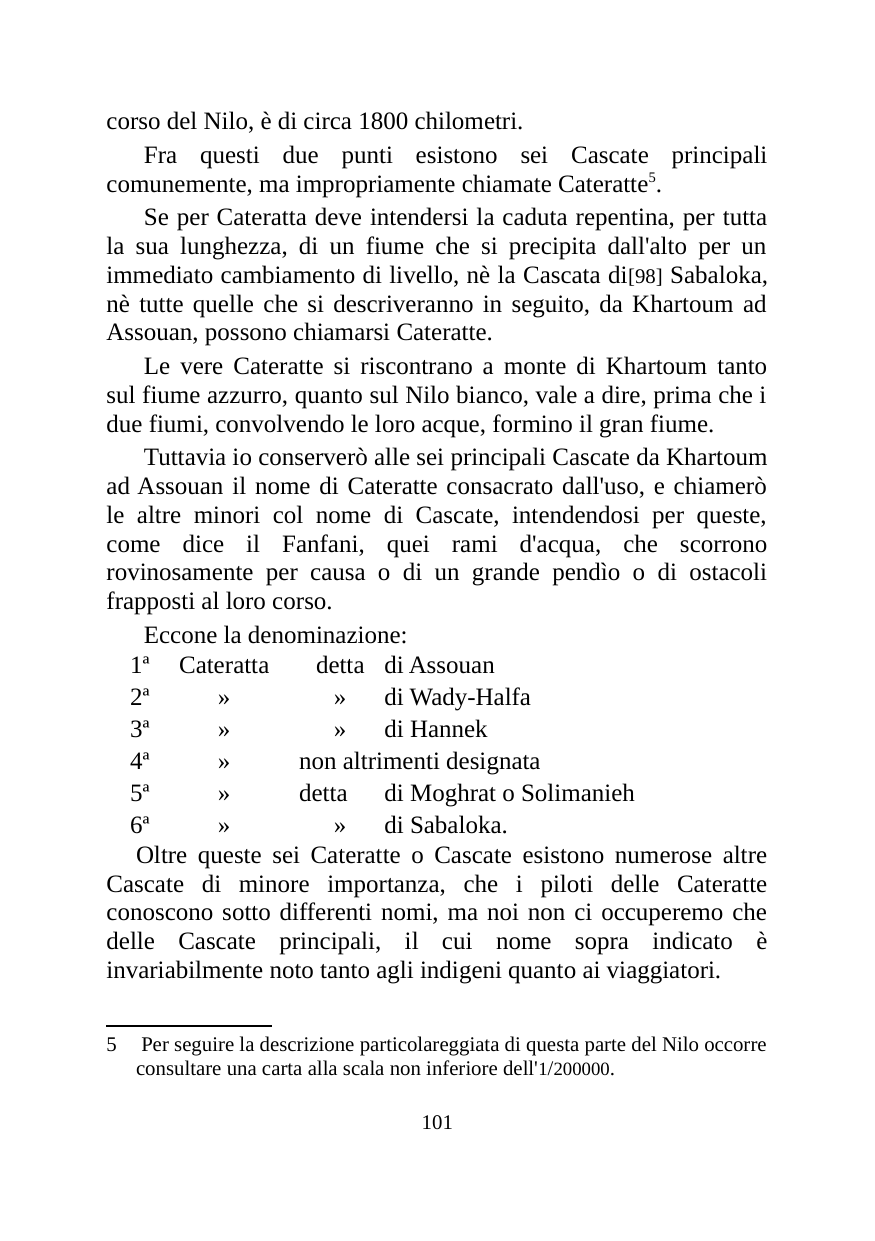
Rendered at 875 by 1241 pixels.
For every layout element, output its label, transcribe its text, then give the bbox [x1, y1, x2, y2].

table_cell 4ª [106, 744, 151, 776]
table_cell 5ª [106, 776, 151, 808]
text Le vere Cateratte si riscontrano a monte di Khartoum tanto sul fiume azzurro, quanto sul Nilo bianco, vale a dire, prima che i due fiumi, convolvendo le loro acque, formino il gran fiume. [106, 351, 768, 437]
table_cell 2ª [106, 681, 151, 712]
table_cell » [151, 744, 297, 776]
text Oltre queste sei Cateratte o Cascate esistono numerose altre Cascate di minore importanza, che i piloti delle Cateratte conoscono sotto differenti nomi, ma noi non ci occuperemo che delle Cascate principali, il cui nome sopra indicato è invariabilmente noto tanto agli indigeni quanto ai viaggiatori. [106, 840, 768, 984]
text Per seguire la descrizione particolareggiata di questa parte del Nilo occorre consultare una carta alla scala non inferiore dell'1/200000. [106, 1032, 768, 1080]
table_header di Assouan [383, 649, 768, 681]
table_header 1ª [106, 649, 151, 681]
table_cell » [297, 808, 383, 840]
table_header detta [297, 649, 383, 681]
table_cell non altrimenti designata [297, 744, 768, 776]
table_cell 6ª [106, 808, 151, 840]
table_cell 3ª [106, 713, 151, 744]
table_cell di Hannek [383, 713, 768, 744]
text Se per Cateratta deve intendersi la caduta repentina, per tutta la sua lunghezza, di un fiume che si precipita dall'alto per un immediato cambiamento di livello, nè la Cascata di[98] Sabaloka, nè tutte quelle che si descriveranno in seguito, da Khartoum ad Assouan, possono chiamarsi Cateratte. [106, 202, 768, 346]
table_cell di Moghrat o Solimanieh [383, 776, 768, 808]
table_cell di Wady-Halfa [383, 681, 768, 712]
text Fra questi due punti esistono sei Cascate principali comunemente, ma impropriamente chiamate Cateratte. [106, 140, 768, 197]
table_cell » [151, 681, 297, 712]
table_cell » [151, 713, 297, 744]
table_cell » [151, 808, 297, 840]
table_cell » [151, 776, 297, 808]
table_cell » [297, 681, 383, 712]
table_cell » [297, 713, 383, 744]
text corso del Nilo, è di circa 1800 chilometri. [106, 106, 768, 135]
table_header Cateratta [151, 649, 297, 681]
table_cell di Sabaloka. [383, 808, 768, 840]
table_cell detta [297, 776, 383, 808]
text Eccone la denominazione: [106, 620, 768, 649]
text Tuttavia io conserverò alle sei principali Cascate da Khartoum ad Assouan il nome di Cateratte consacrato dall'uso, e chiamerò le altre minori col nome di Cascate, intendendosi per queste, come dice il Fanfani, quei rami d'acqua, che scorrono rovinosamente per causa o di un grande pendìo o di ostacoli frapposti al loro corso. [106, 442, 768, 615]
